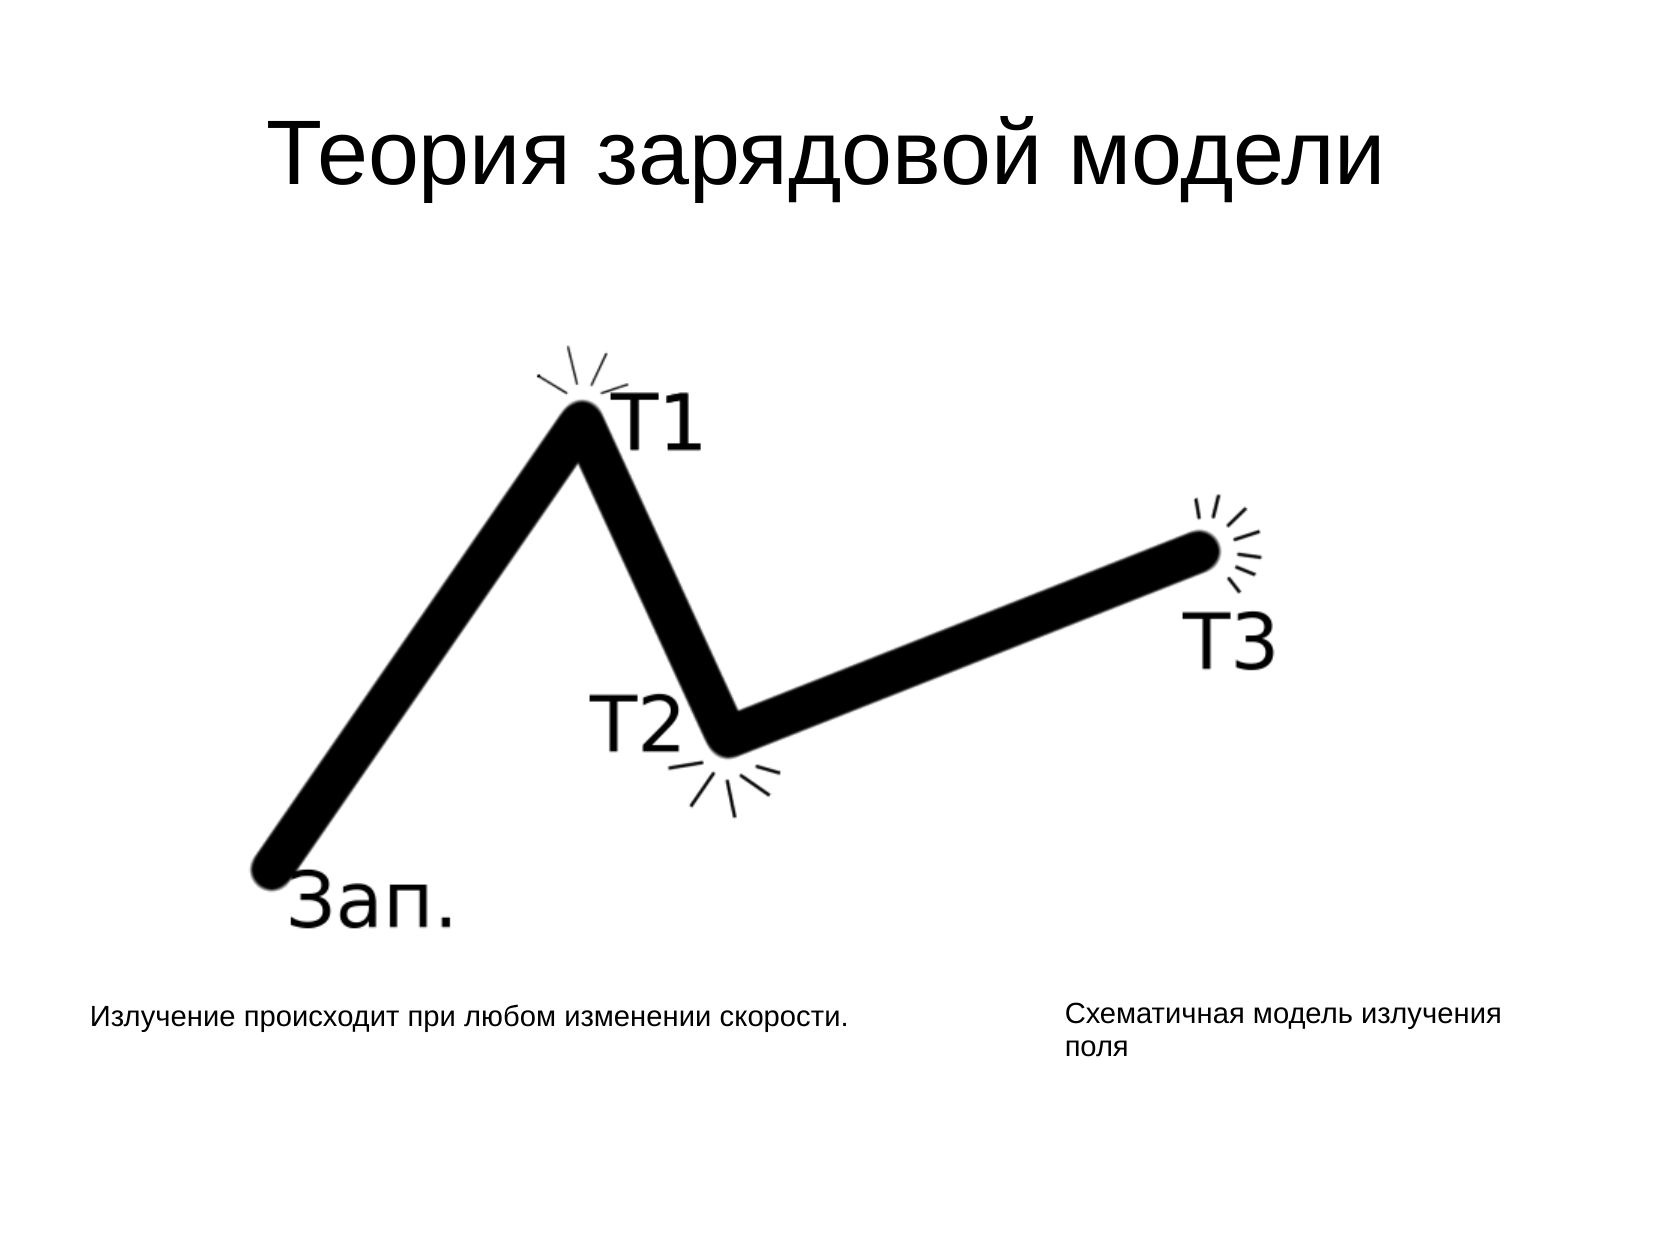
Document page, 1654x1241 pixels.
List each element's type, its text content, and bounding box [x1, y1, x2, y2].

text_box Излучение происходит при любом изменении скорости. [75, 960, 871, 1051]
title Теория зарядовой модели [82, 49, 1571, 257]
picture [195, 271, 1321, 976]
text_box Схематичная модель излучения поля [1050, 990, 1587, 1071]
